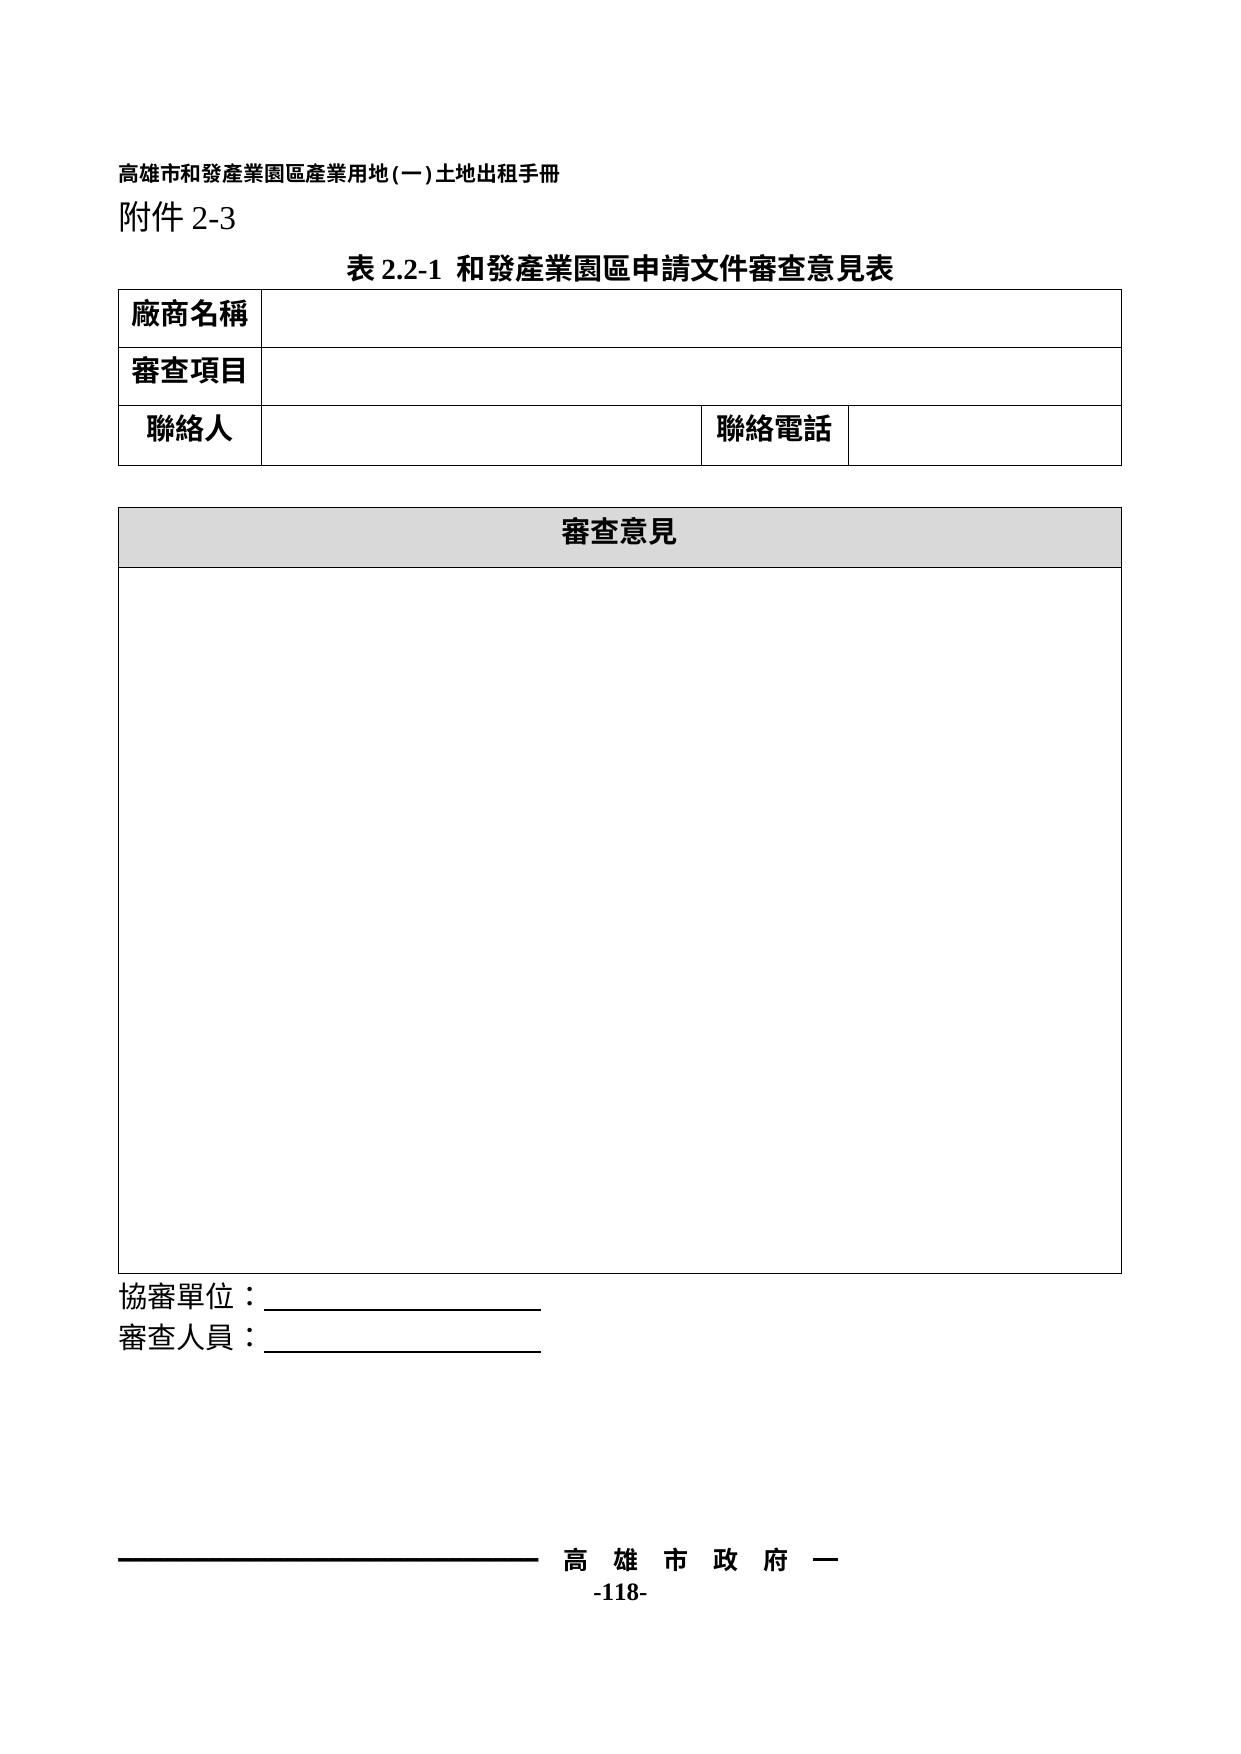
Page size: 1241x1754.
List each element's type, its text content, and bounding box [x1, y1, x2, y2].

table_header 廠商名稱 [119, 290, 261, 347]
text 審查人員： [118, 1315, 1122, 1357]
table_cell [262, 406, 701, 464]
table_header 審查意見 [119, 508, 1121, 567]
table_header [262, 290, 1121, 347]
table_cell [849, 406, 1121, 464]
table_cell 聯絡人 [119, 406, 261, 464]
table_cell [119, 568, 1121, 1273]
text 表2.2-1 和發產業園區申請文件審查意見表 [118, 239, 1122, 289]
table_cell 審查項目 [119, 348, 261, 404]
table_cell [262, 348, 1121, 404]
text 附件2-3 [118, 189, 1122, 239]
table_cell 聯絡電話 [702, 406, 848, 464]
text 協審單位： [118, 1274, 1122, 1315]
